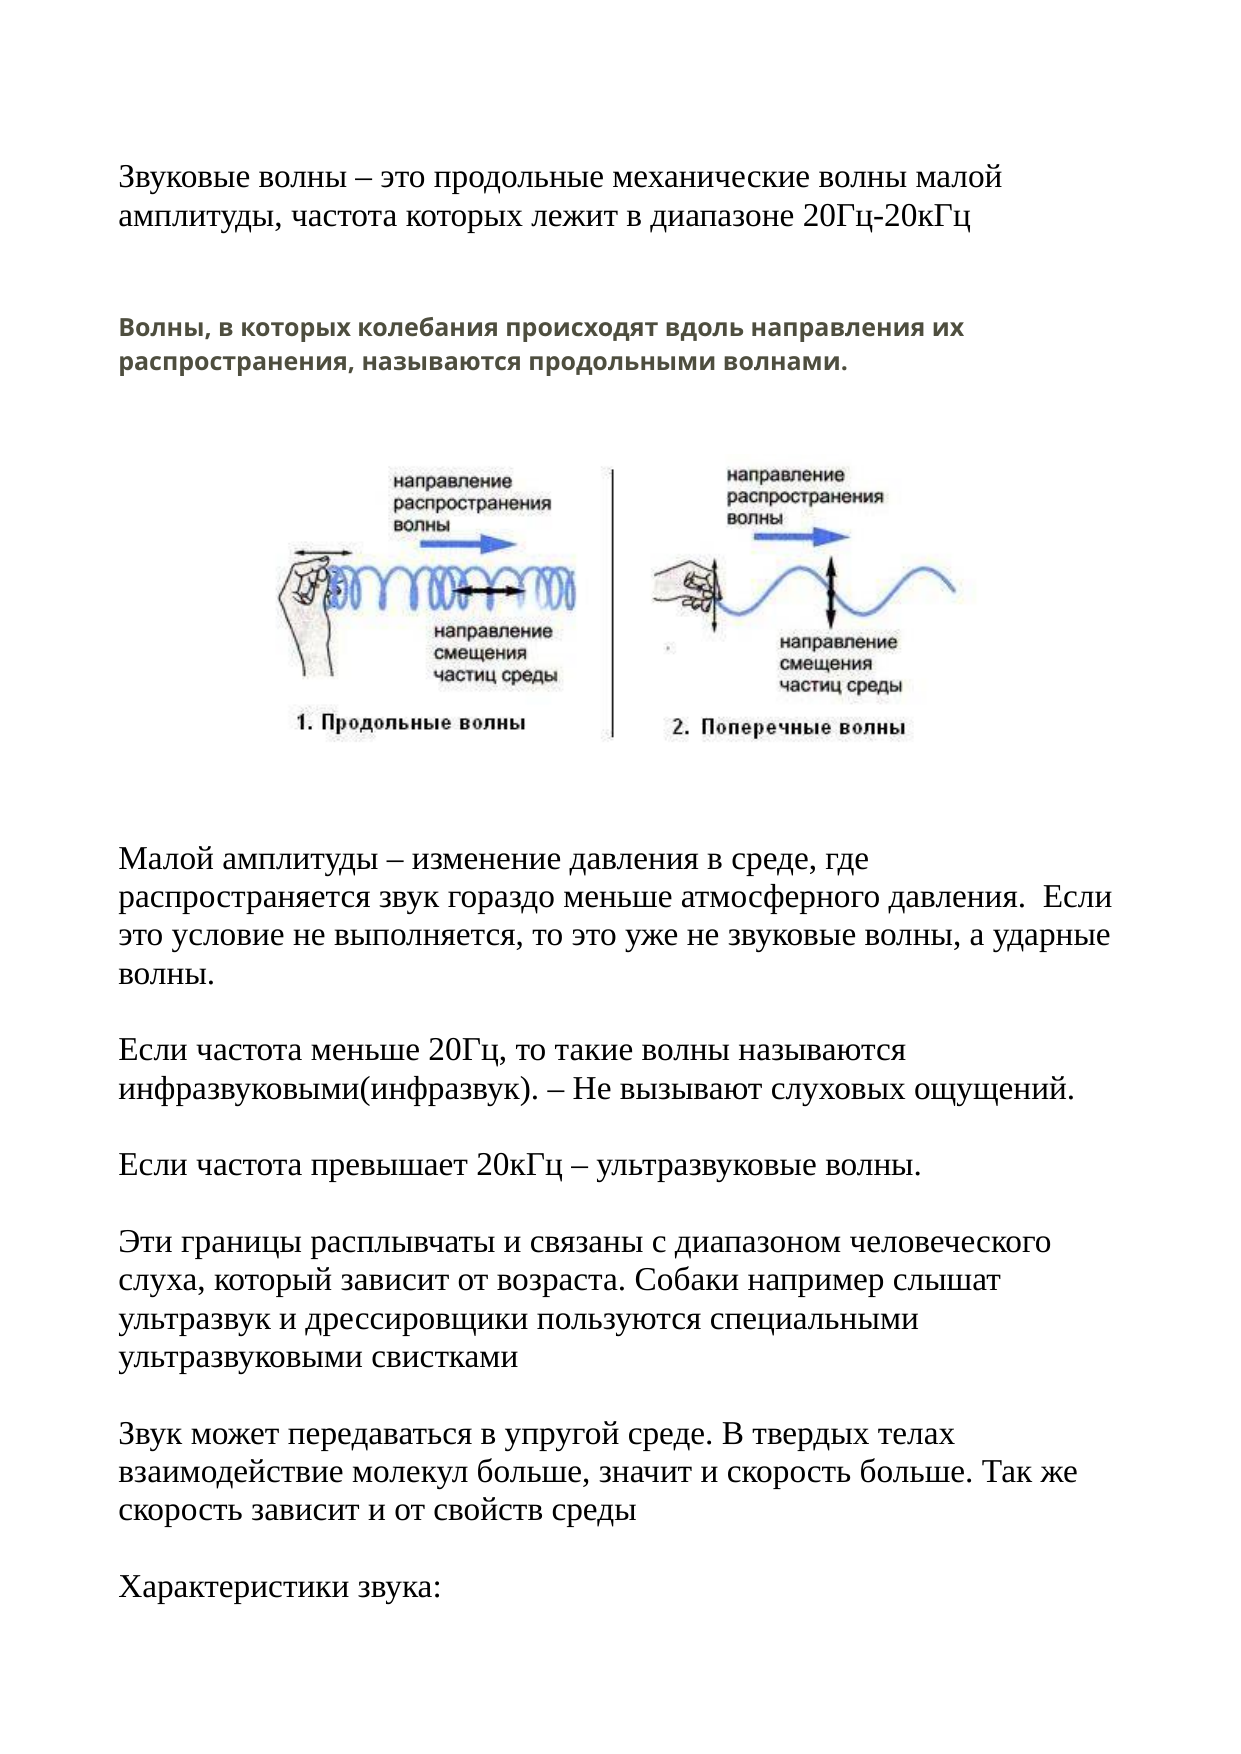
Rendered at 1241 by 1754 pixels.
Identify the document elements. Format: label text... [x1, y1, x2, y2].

text Звуковые волны – это продольные механические волны малой амплитуды, частота которых лежит в диапазоне 20Гц-20кГц [118, 156, 1122, 233]
text Малой амплитуды – изменение давления в среде, где распространяется звук гораздо меньше атмосферного давления. Если это условие не выполняется, то это уже не звуковые волны, а ударные волны. Если частота меньше 20Гц, то такие волны называются инфразвуковыми(инфразвук). – Не вызывают слуховых ощущений. Если частота превышает 20кГц – ультразвуковые волны. [118, 838, 1122, 1183]
picture [251, 454, 989, 761]
text Эти границы расплывчаты и связаны с диапазоном человеческого слуха, который зависит от возраста. Собаки например слышат ультразвук и дрессировщики пользуются специальными ультразвуковыми свистками [118, 1221, 1122, 1374]
text Волны, в которых колебания происходят вдоль направления их распространения, называются продольными волнами. [118, 310, 1122, 378]
text Характеристики звука: [118, 1566, 1122, 1604]
text Звук может передаваться в упругой среде. В твердых телах взаимодействие молекул больше, значит и скорость больше. Так же скорость зависит и от свойств среды [118, 1413, 1122, 1528]
